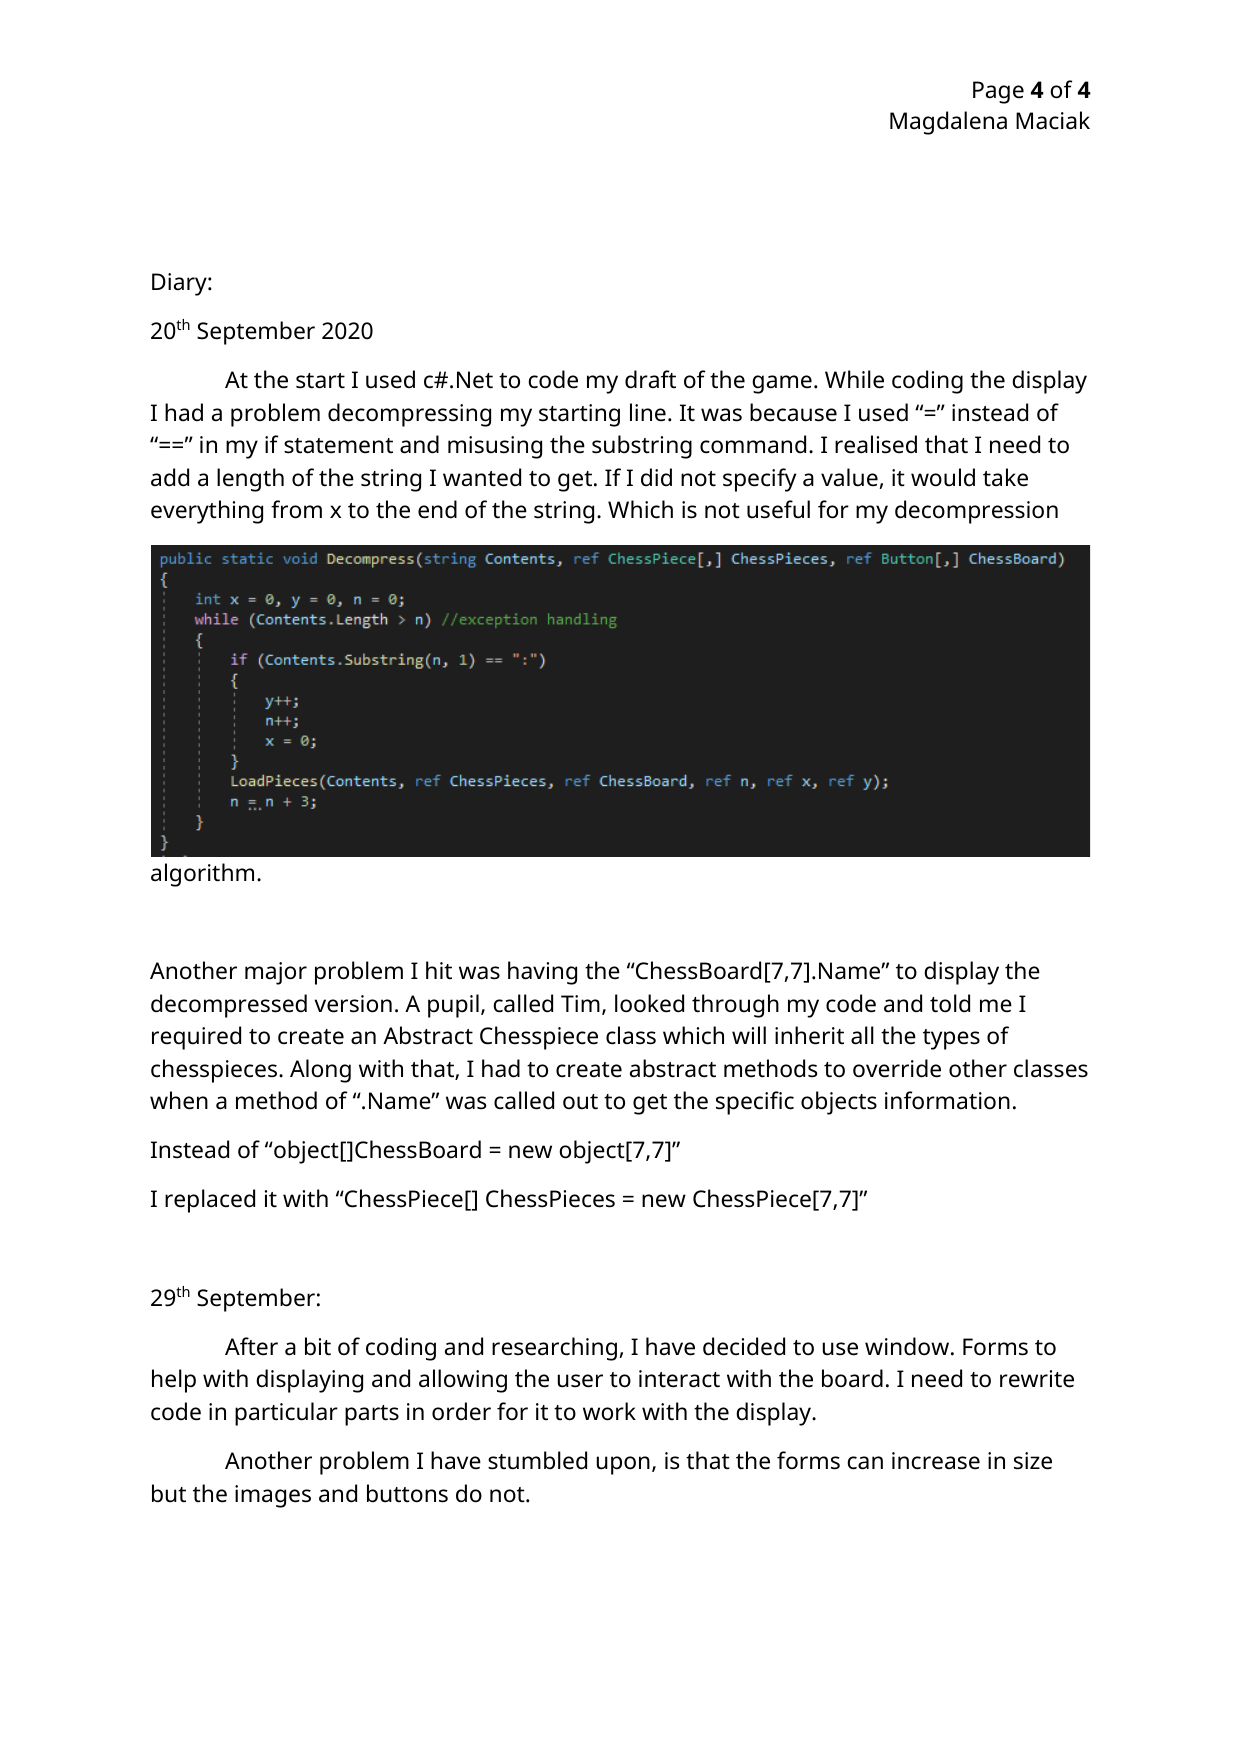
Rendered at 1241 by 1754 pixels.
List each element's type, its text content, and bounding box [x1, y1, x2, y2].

text At the start I used c#.Net to code my draft of the game. While coding the display I had a problem decompressing my starting line. It was because I used “=” instead of “==” in my if statement and misusing the substring command. I realised that I need to add a length of the string I wanted to get. If I did not specify a value, it would take everything from x to the end of the string. Which is not useful for my decompression algorithm. [150, 364, 1090, 888]
text 20th September 2020 [150, 315, 1090, 346]
text After a bit of coding and researching, I have decided to use window. Forms to help with displaying and allowing the user to interact with the board. I need to rewrite code in particular parts in order for it to work with the display. [150, 1331, 1090, 1427]
text Diary: [150, 266, 1090, 297]
text 29th September: [150, 1282, 1090, 1313]
text I replaced it with “ChessPiece[] ChessPieces = new ChessPiece[7,7]” [150, 1183, 1090, 1214]
text Another problem I have stumbled upon, is that the forms can increase in size but the images and buttons do not. [150, 1445, 1090, 1509]
text Another major problem I hit was having the “ChessBoard[7,7].Name” to display the decompressed version. A pupil, called Tim, looked through my code and told me I required to create an Abstract Chesspiece class which will inherit all the types of chesspieces. Along with that, I had to create abstract methods to override other classes when a method of “.Name” was called out to get the specific objects information. [150, 955, 1090, 1116]
text Instead of “object[]ChessBoard = new object[7,7]” [150, 1134, 1090, 1165]
